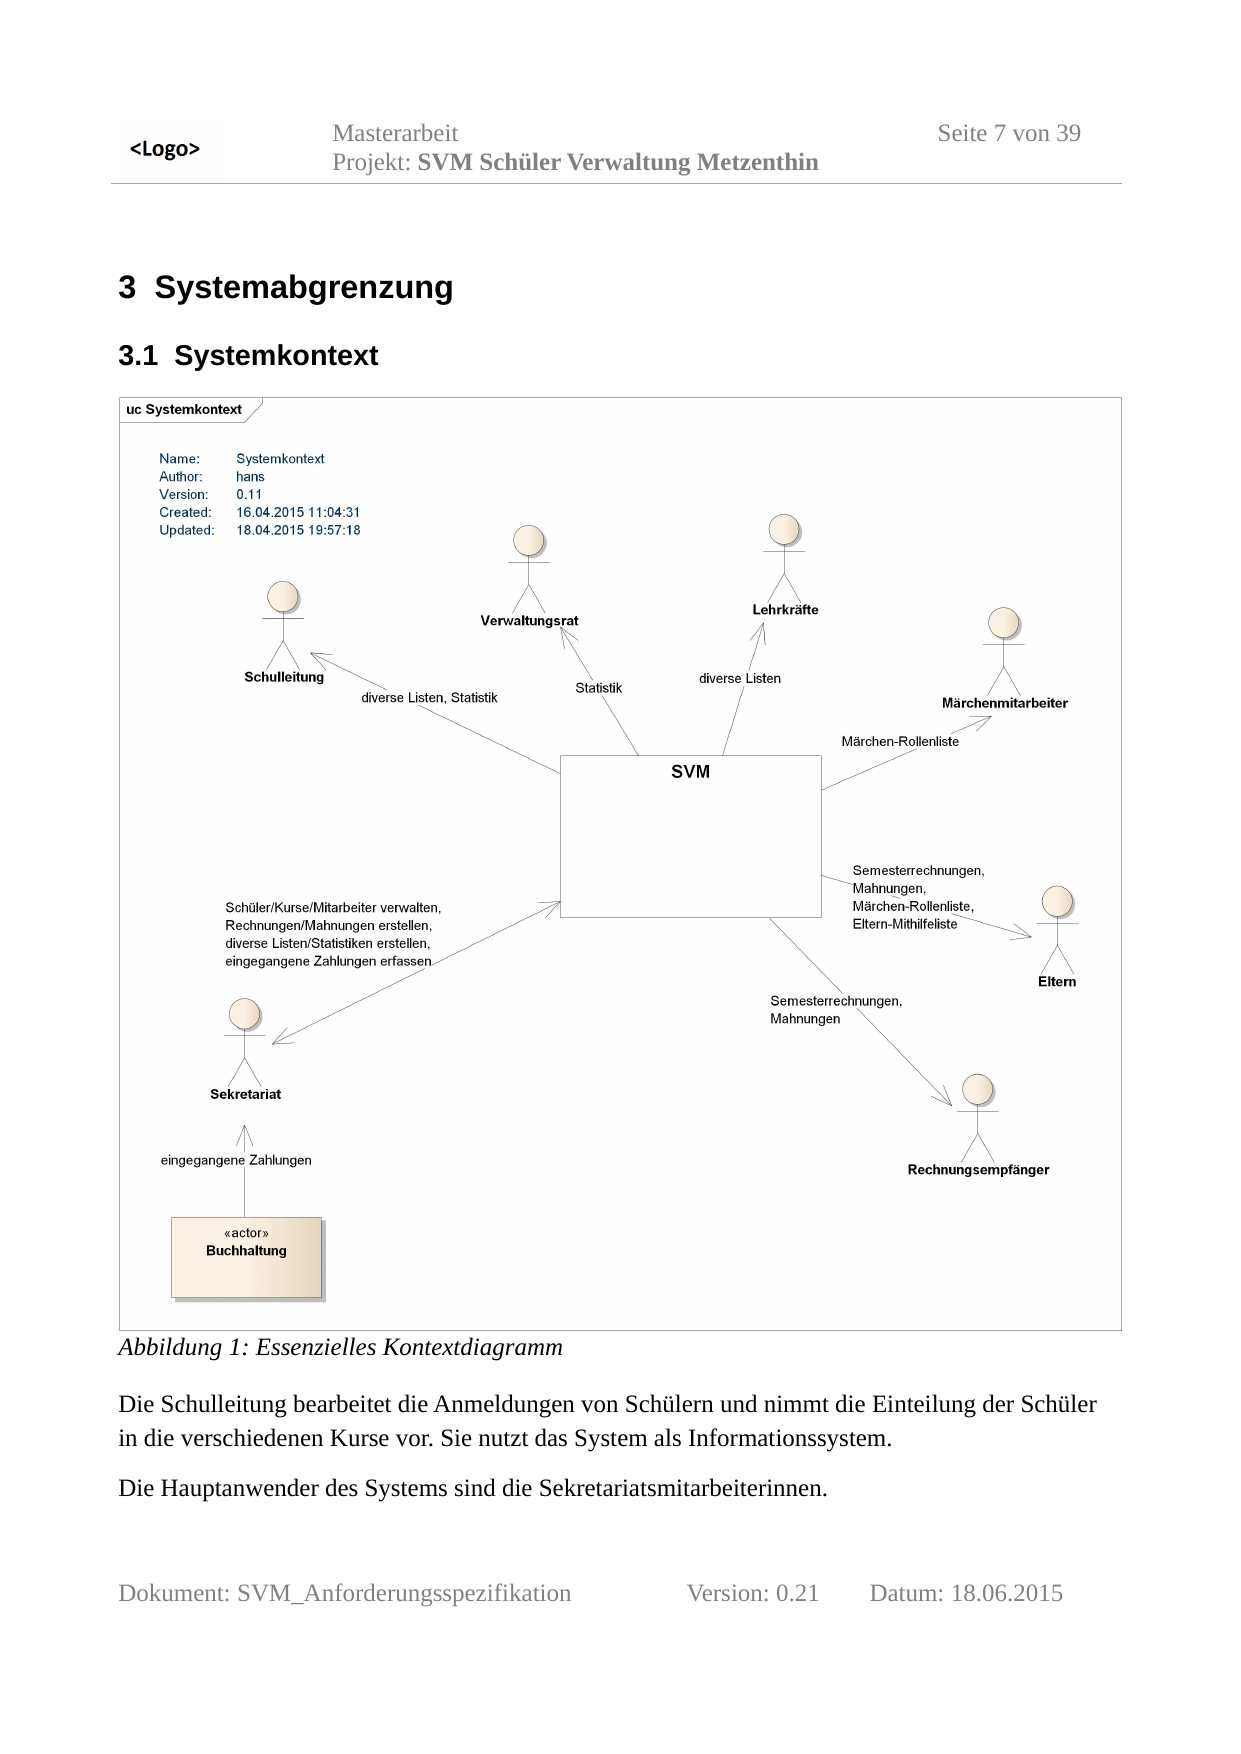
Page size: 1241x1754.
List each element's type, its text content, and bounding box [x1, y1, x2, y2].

text Abbildung 1: Essenzielles Kontextdiagramm [118, 1332, 1122, 1360]
subtitle Systemabgrenzung [118, 267, 1122, 305]
picture [118, 118, 224, 183]
picture [118, 396, 1123, 1332]
subtitle Systemkontext [118, 338, 1122, 371]
text Die Hauptanwender des Systems sind die Sekretariatsmitarbeiterinnen. [118, 1473, 1122, 1501]
text Die Schulleitung bearbeitet die Anmeldungen von Schülern und nimmt die Einteilung der Schüler in die verschiedenen Kurse vor. Sie nutzt das System als Informationssystem. [118, 1389, 1122, 1452]
